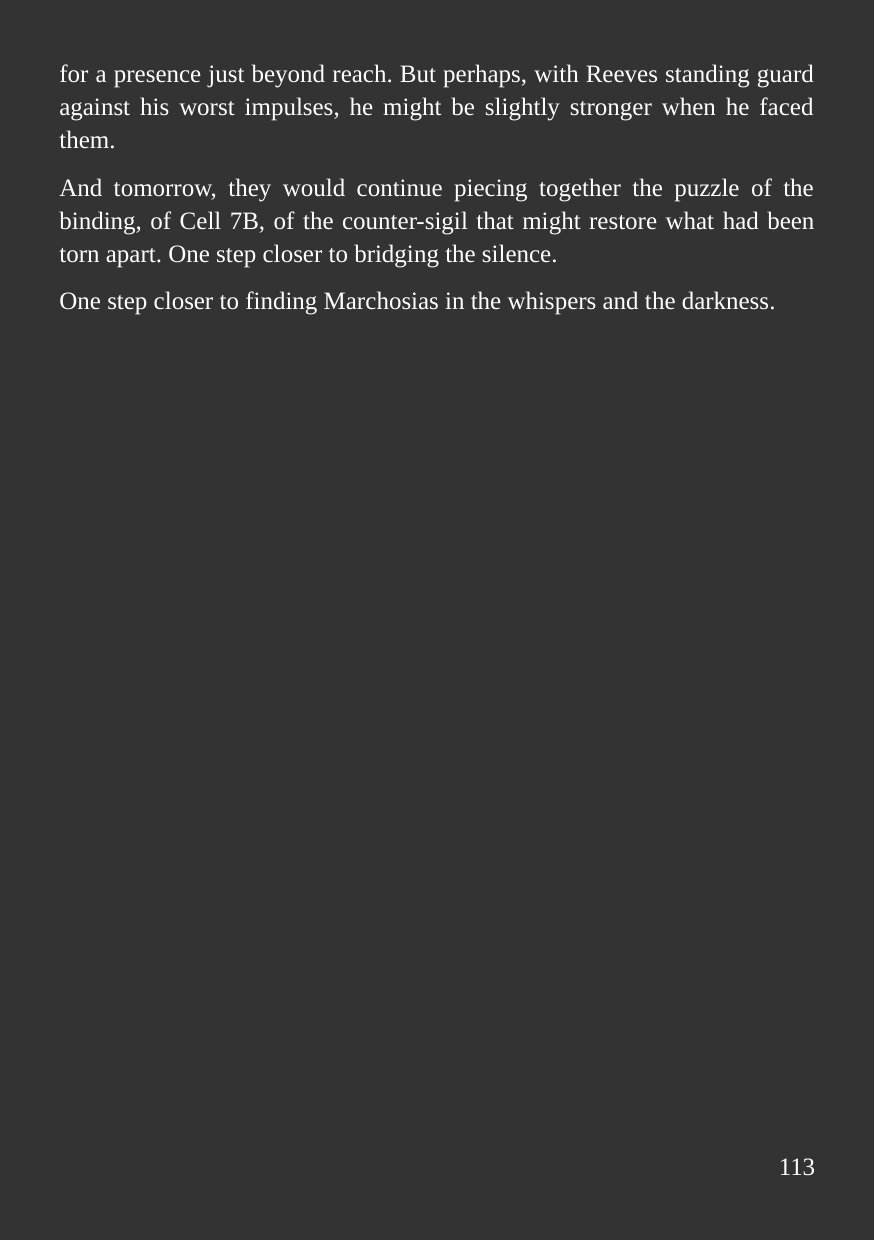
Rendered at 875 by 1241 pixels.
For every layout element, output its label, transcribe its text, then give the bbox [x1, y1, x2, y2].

text One step closer to finding Marchosias in the whispers and the darkness. [59, 286, 815, 315]
text for a presence just beyond reach. But perhaps, with Reeves standing guard against his worst impulses, he might be slightly stronger when he faced them. [59, 59, 815, 154]
text And tomorrow, they would continue piecing together the puzzle of the binding, of Cell 7B, of the counter-sigil that might restore what had been torn apart. One step closer to bridging the silence. [59, 173, 815, 267]
